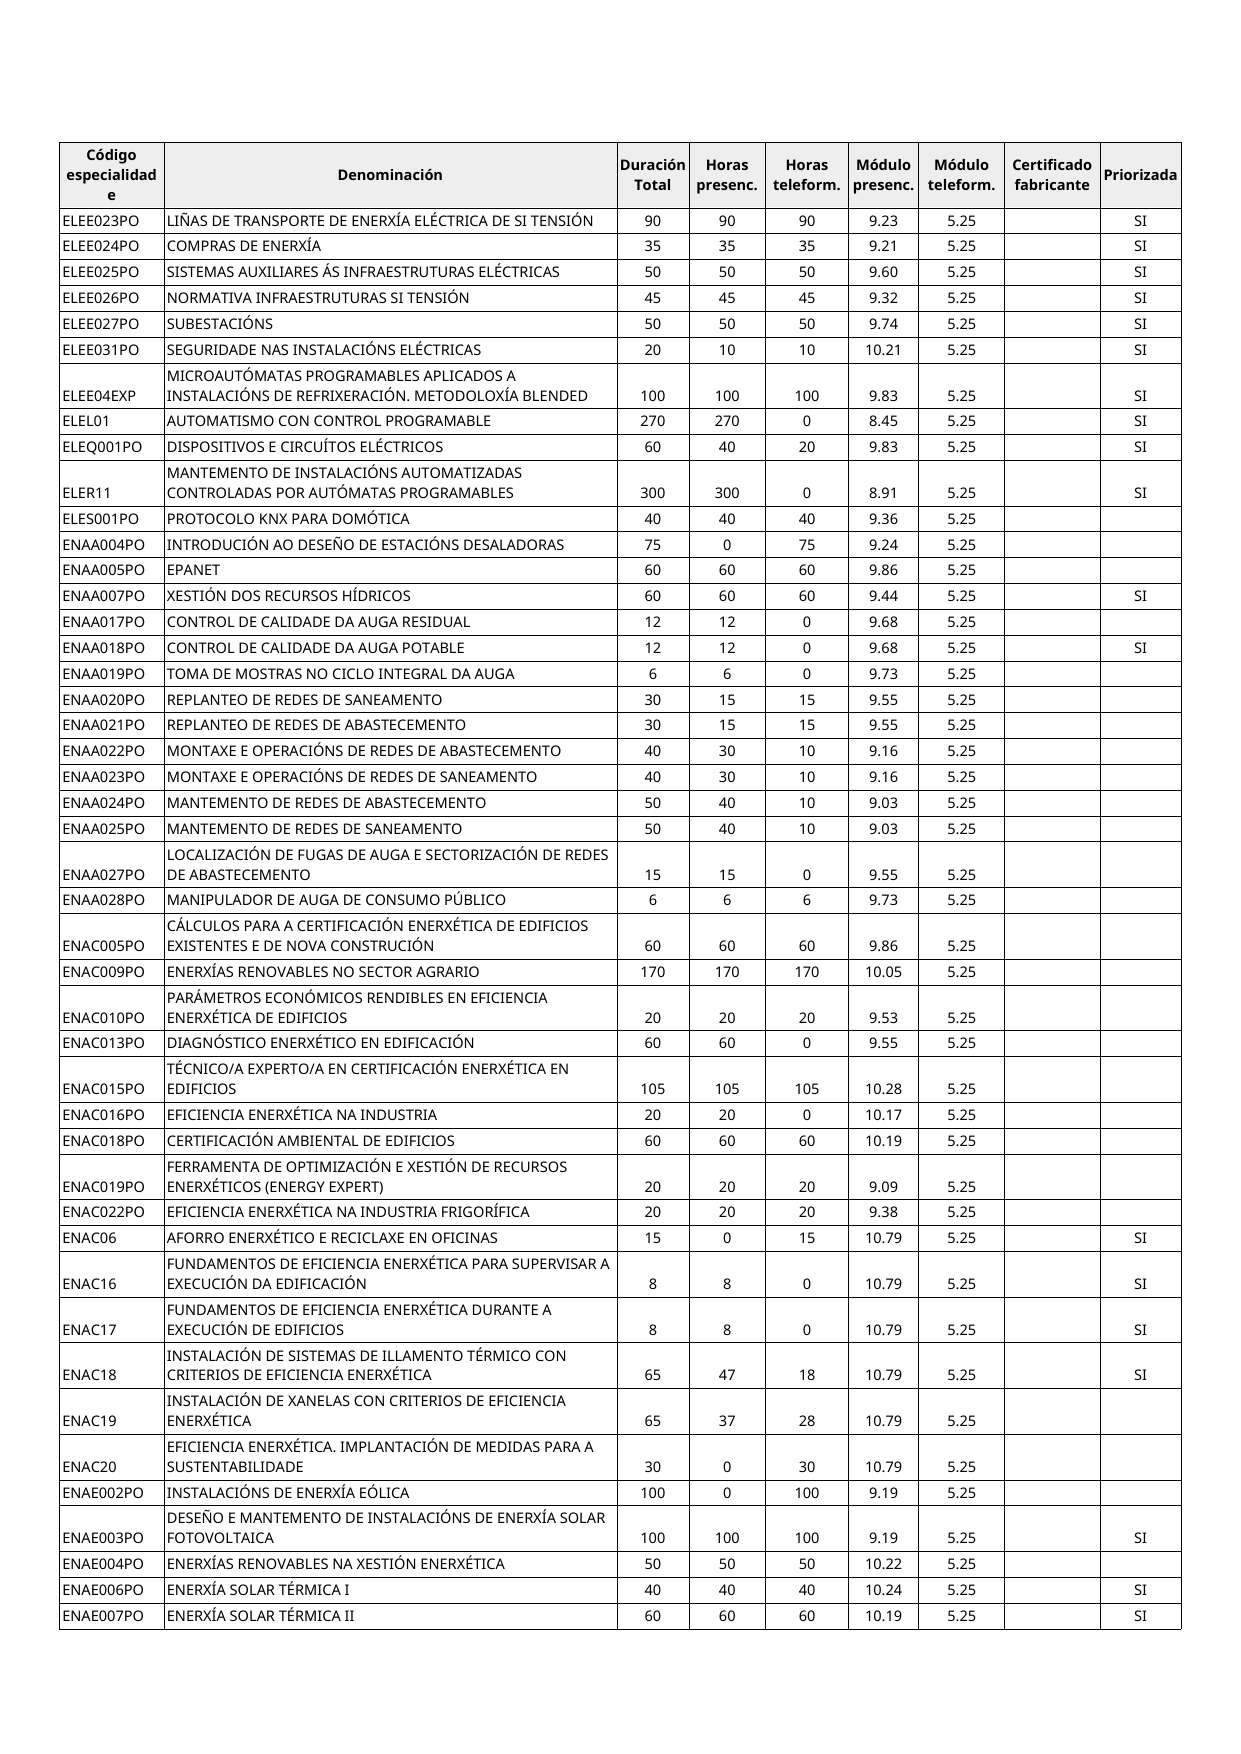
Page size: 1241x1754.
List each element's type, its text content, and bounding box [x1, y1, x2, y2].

table_cell DESEÑO E MANTEMENTO DE INSTALACIÓNS DE ENERXÍA SOLAR FOTOVOLTAICA [165, 1506, 617, 1551]
table_cell 40 [690, 507, 765, 531]
table_cell 20 [618, 1200, 689, 1225]
table_cell 10,22 [849, 1552, 918, 1577]
table_cell 0 [766, 662, 848, 686]
table_cell 5,25 [919, 1389, 1004, 1434]
table_cell [1005, 610, 1100, 635]
table_cell [1101, 1103, 1181, 1128]
table_cell [1005, 209, 1100, 233]
table_cell INSTALACIÓN DE SISTEMAS DE ILLAMENTO TÉRMICO CON CRITERIOS DE EFICIENCIA ENERXÉTICA [165, 1343, 617, 1388]
table_cell [1005, 713, 1100, 738]
table_cell 60 [618, 1031, 689, 1056]
table_cell 9,38 [849, 1200, 918, 1225]
table_cell 45 [618, 286, 689, 311]
table_cell [1101, 1200, 1181, 1225]
table_cell 15 [690, 687, 765, 712]
table_cell 15 [766, 1226, 848, 1251]
table_cell [1005, 687, 1100, 712]
table_cell 10,79 [849, 1298, 918, 1342]
table_cell [1005, 842, 1100, 887]
table_cell [1005, 1481, 1100, 1505]
table_header Horas presenc. [690, 143, 765, 207]
table_cell [1005, 888, 1100, 913]
table_cell SI [1101, 584, 1181, 609]
table_cell [1005, 960, 1100, 984]
table_cell 5,25 [919, 1435, 1004, 1479]
table_cell 5,25 [919, 1506, 1004, 1551]
table_cell 10,21 [849, 338, 918, 362]
table_cell ENAC016PO [60, 1103, 164, 1128]
table_cell 50 [618, 1552, 689, 1577]
table_cell 9,44 [849, 584, 918, 609]
table_cell [1101, 1435, 1181, 1479]
table_cell 5,25 [919, 234, 1004, 259]
table_cell 60 [690, 1031, 765, 1056]
table_cell 30 [690, 739, 765, 764]
table_cell 50 [618, 260, 689, 285]
table_cell 5,25 [919, 209, 1004, 233]
table_cell 5,25 [919, 409, 1004, 434]
table_cell 50 [766, 1552, 848, 1577]
table_cell 105 [690, 1057, 765, 1102]
table_cell 15 [690, 842, 765, 887]
table_cell ELEE04EXP [60, 364, 164, 408]
table_cell 65 [618, 1343, 689, 1388]
table_cell [1005, 461, 1100, 506]
table_cell 8 [690, 1252, 765, 1297]
table_cell [1005, 1435, 1100, 1479]
table_cell 20 [766, 1200, 848, 1225]
table_cell [1005, 1506, 1100, 1551]
table_cell 60 [618, 914, 689, 959]
table_cell 10,24 [849, 1578, 918, 1603]
table_cell [1005, 662, 1100, 686]
table_cell 5,25 [919, 1155, 1004, 1199]
table_cell ENAC16 [60, 1252, 164, 1297]
table_cell [1101, 1552, 1181, 1577]
table_cell 9,68 [849, 610, 918, 635]
table_cell ENAA018PO [60, 636, 164, 661]
table_cell SI [1101, 409, 1181, 434]
table_cell [1005, 532, 1100, 557]
table_cell 100 [618, 364, 689, 408]
table_cell [1101, 960, 1181, 984]
table_cell [1005, 765, 1100, 790]
table_cell ENAA024PO [60, 791, 164, 816]
table_cell [1005, 791, 1100, 816]
table_cell 90 [690, 209, 765, 233]
table_cell [1005, 1103, 1100, 1128]
table_cell ELER11 [60, 461, 164, 506]
table_cell 6 [766, 888, 848, 913]
table_cell 75 [766, 532, 848, 557]
table_cell 90 [618, 209, 689, 233]
table_cell 10 [766, 765, 848, 790]
table_cell 9,19 [849, 1481, 918, 1505]
table_cell [1005, 1578, 1100, 1603]
table_cell 5,25 [919, 286, 1004, 311]
table_header Priorizada [1101, 143, 1181, 207]
table_cell 5,25 [919, 610, 1004, 635]
table_cell 5,25 [919, 713, 1004, 738]
table_cell 50 [766, 260, 848, 285]
table_cell 5,25 [919, 636, 1004, 661]
table_cell 9,55 [849, 687, 918, 712]
table_cell 9,16 [849, 739, 918, 764]
table_cell [1005, 364, 1100, 408]
table_cell 5,25 [919, 507, 1004, 531]
table_cell ENAA017PO [60, 610, 164, 635]
table_cell 9,36 [849, 507, 918, 531]
table_cell 45 [766, 286, 848, 311]
table_cell TÉCNICO/A EXPERTO/A EN CERTIFICACIÓN ENERXÉTICA EN EDIFICIOS [165, 1057, 617, 1102]
table_cell [1101, 817, 1181, 841]
table_cell ELEE026PO [60, 286, 164, 311]
table_cell [1005, 409, 1100, 434]
table_cell 10,19 [849, 1604, 918, 1628]
table_cell [1005, 1552, 1100, 1577]
table_cell 0 [766, 1252, 848, 1297]
table_cell XESTIÓN DOS RECURSOS HÍDRICOS [165, 584, 617, 609]
table_cell [1005, 286, 1100, 311]
table_cell 5,25 [919, 558, 1004, 583]
table_cell 0 [766, 461, 848, 506]
table_cell 9,68 [849, 636, 918, 661]
table_cell 9,03 [849, 791, 918, 816]
table_cell 10 [766, 338, 848, 362]
table_cell 30 [690, 765, 765, 790]
table_cell 9,55 [849, 713, 918, 738]
table_cell SI [1101, 636, 1181, 661]
table_cell ENAC18 [60, 1343, 164, 1388]
table_cell [1005, 1129, 1100, 1153]
table_cell 8,45 [849, 409, 918, 434]
table_cell INSTALACIÓN DE XANELAS CON CRITERIOS DE EFICIENCIA ENERXÉTICA [165, 1389, 617, 1434]
table_cell 60 [690, 558, 765, 583]
table_cell 50 [690, 312, 765, 337]
table_cell [1005, 584, 1100, 609]
table_cell 35 [618, 234, 689, 259]
table_cell 50 [618, 791, 689, 816]
table_cell [1005, 739, 1100, 764]
table_cell LOCALIZACIÓN DE FUGAS DE AUGA E SECTORIZACIÓN DE REDES DE ABASTECEMENTO [165, 842, 617, 887]
table_cell 5,25 [919, 791, 1004, 816]
table_cell 5,25 [919, 1252, 1004, 1297]
table_cell ENAC019PO [60, 1155, 164, 1199]
table_header Módulo teleform. [919, 143, 1004, 207]
table_cell 5,25 [919, 1200, 1004, 1225]
table_cell ENAA028PO [60, 888, 164, 913]
table_cell 105 [618, 1057, 689, 1102]
table_cell SI [1101, 1343, 1181, 1388]
table_cell 0 [690, 1435, 765, 1479]
table_cell 9,19 [849, 1506, 918, 1551]
table_cell [1101, 507, 1181, 531]
table_cell [1005, 507, 1100, 531]
table_cell 40 [766, 1578, 848, 1603]
table_cell ENAA021PO [60, 713, 164, 738]
table_cell 0 [766, 610, 848, 635]
table_cell 10 [690, 338, 765, 362]
table_cell 65 [618, 1389, 689, 1434]
table_cell 9,73 [849, 888, 918, 913]
table_cell 9,03 [849, 817, 918, 841]
table_cell INSTALACIÓNS DE ENERXÍA EÓLICA [165, 1481, 617, 1505]
table_cell 60 [690, 914, 765, 959]
table_cell 50 [690, 1552, 765, 1577]
table_cell [1005, 1031, 1100, 1056]
table_cell 9,23 [849, 209, 918, 233]
table_cell ENERXÍAS RENOVABLES NO SECTOR AGRARIO [165, 960, 617, 984]
table_cell [1101, 610, 1181, 635]
table_cell [1101, 914, 1181, 959]
table_cell INTRODUCIÓN AO DESEÑO DE ESTACIÓNS DESALADORAS [165, 532, 617, 557]
table_cell 8 [618, 1252, 689, 1297]
table_cell 6 [690, 662, 765, 686]
table_cell 5,25 [919, 260, 1004, 285]
table_cell PARÁMETROS ECONÓMICOS RENDIBLES EN EFICIENCIA ENERXÉTICA DE EDIFICIOS [165, 986, 617, 1030]
table_cell ENAA022PO [60, 739, 164, 764]
table_cell 9,83 [849, 364, 918, 408]
table_cell SI [1101, 234, 1181, 259]
table_cell 60 [618, 1604, 689, 1628]
table_cell 8 [618, 1298, 689, 1342]
table_cell 0 [690, 1226, 765, 1251]
table_cell 12 [618, 636, 689, 661]
table_cell 40 [618, 739, 689, 764]
table_cell [1101, 558, 1181, 583]
table_cell 9,55 [849, 842, 918, 887]
table_cell 100 [690, 364, 765, 408]
table_cell 5,25 [919, 914, 1004, 959]
table_cell 5,25 [919, 1578, 1004, 1603]
table_cell 0 [766, 842, 848, 887]
table_cell SI [1101, 461, 1181, 506]
table_cell 5,25 [919, 1226, 1004, 1251]
table_cell 60 [618, 1129, 689, 1153]
table_cell [1005, 260, 1100, 285]
table_cell 105 [766, 1057, 848, 1102]
table_cell 10,79 [849, 1343, 918, 1388]
table_cell TOMA DE MOSTRAS NO CICLO INTEGRAL DA AUGA [165, 662, 617, 686]
table_cell 5,25 [919, 739, 1004, 764]
table_cell [1005, 636, 1100, 661]
table_cell 9,74 [849, 312, 918, 337]
table_cell 5,25 [919, 461, 1004, 506]
table_cell ENAC013PO [60, 1031, 164, 1056]
table_cell 0 [766, 1298, 848, 1342]
table_cell [1005, 1389, 1100, 1434]
table_cell [1101, 986, 1181, 1030]
table_cell [1101, 687, 1181, 712]
table_cell 5,25 [919, 1103, 1004, 1128]
table_cell 5,25 [919, 1604, 1004, 1628]
table_cell 40 [690, 817, 765, 841]
table_cell CERTIFICACIÓN AMBIENTAL DE EDIFICIOS [165, 1129, 617, 1153]
table_cell CONTROL DE CALIDADE DA AUGA POTABLE [165, 636, 617, 661]
table_cell 0 [690, 532, 765, 557]
table_header Duración Total [618, 143, 689, 207]
table_cell 5,25 [919, 1129, 1004, 1153]
table_cell 5,25 [919, 1481, 1004, 1505]
table_cell 20 [766, 1155, 848, 1199]
table_cell ENAA027PO [60, 842, 164, 887]
table_cell [1005, 914, 1100, 959]
table_cell 5,25 [919, 1057, 1004, 1102]
table_cell ELEE024PO [60, 234, 164, 259]
table_cell [1101, 765, 1181, 790]
table_cell [1005, 558, 1100, 583]
table_cell 60 [766, 584, 848, 609]
table_cell [1005, 338, 1100, 362]
table_cell 40 [618, 765, 689, 790]
table_cell 270 [690, 409, 765, 434]
table_cell 40 [618, 507, 689, 531]
table_cell 50 [618, 312, 689, 337]
table_cell MANTEMENTO DE INSTALACIÓNS AUTOMATIZADAS CONTROLADAS POR AUTÓMATAS PROGRAMABLES [165, 461, 617, 506]
table_cell [1101, 888, 1181, 913]
table_cell MONTAXE E OPERACIÓNS DE REDES DE ABASTECEMENTO [165, 739, 617, 764]
table_cell CONTROL DE CALIDADE DA AUGA RESIDUAL [165, 610, 617, 635]
table_cell 10,79 [849, 1389, 918, 1434]
table_cell 60 [690, 1604, 765, 1628]
table_cell ENAC17 [60, 1298, 164, 1342]
table_cell PROTOCOLO KNX PARA DOMÓTICA [165, 507, 617, 531]
table_cell ENAA004PO [60, 532, 164, 557]
table_cell SI [1101, 1298, 1181, 1342]
table_cell 5,25 [919, 1552, 1004, 1577]
table_cell 9,16 [849, 765, 918, 790]
table_cell 15 [618, 1226, 689, 1251]
table_cell EFICIENCIA ENERXÉTICA NA INDUSTRIA FRIGORÍFICA [165, 1200, 617, 1225]
table_cell [1005, 312, 1100, 337]
table_cell SI [1101, 312, 1181, 337]
table_cell MONTAXE E OPERACIÓNS DE REDES DE SANEAMENTO [165, 765, 617, 790]
table_cell 20 [618, 338, 689, 362]
table_cell 90 [766, 209, 848, 233]
table_cell 5,25 [919, 312, 1004, 337]
table_cell COMPRAS DE ENERXÍA [165, 234, 617, 259]
table_cell 5,25 [919, 338, 1004, 362]
table_cell 6 [618, 662, 689, 686]
table_cell 9,83 [849, 435, 918, 460]
table_cell 20 [690, 1200, 765, 1225]
table_cell SISTEMAS AUXILIARES ÁS INFRAESTRUTURAS ELÉCTRICAS [165, 260, 617, 285]
table_cell 20 [690, 986, 765, 1030]
table_cell EPANET [165, 558, 617, 583]
table_cell REPLANTEO DE REDES DE SANEAMENTO [165, 687, 617, 712]
table_cell 15 [766, 687, 848, 712]
table_cell 60 [766, 1604, 848, 1628]
table_cell [1005, 1057, 1100, 1102]
table_cell [1005, 1155, 1100, 1199]
table_cell [1101, 1031, 1181, 1056]
table_cell 35 [766, 234, 848, 259]
table_cell 40 [766, 507, 848, 531]
table_cell ENERXÍA SOLAR TÉRMICA I [165, 1578, 617, 1603]
table_cell ENAE003PO [60, 1506, 164, 1551]
table_cell 5,25 [919, 888, 1004, 913]
table_cell 15 [690, 713, 765, 738]
table_cell 170 [766, 960, 848, 984]
table_cell SI [1101, 435, 1181, 460]
table_cell 5,25 [919, 960, 1004, 984]
table_header Horas teleform. [766, 143, 848, 207]
table_cell 30 [618, 687, 689, 712]
table_cell [1101, 1057, 1181, 1102]
table_cell [1005, 1298, 1100, 1342]
table_cell 50 [690, 260, 765, 285]
table_cell SI [1101, 209, 1181, 233]
table_cell ENAC010PO [60, 986, 164, 1030]
table_header Código especialidade [60, 143, 164, 207]
table_cell 20 [766, 986, 848, 1030]
table_cell ENAA019PO [60, 662, 164, 686]
table_cell ENERXÍAS RENOVABLES NA XESTIÓN ENERXÉTICA [165, 1552, 617, 1577]
table_cell 30 [618, 1435, 689, 1479]
table_cell 20 [618, 1155, 689, 1199]
table_cell 5,25 [919, 687, 1004, 712]
table_cell 6 [690, 888, 765, 913]
table_cell ENAC005PO [60, 914, 164, 959]
table_cell 170 [618, 960, 689, 984]
table_cell 5,25 [919, 817, 1004, 841]
table_cell DIAGNÓSTICO ENERXÉTICO EN EDIFICACIÓN [165, 1031, 617, 1056]
table_cell 10,79 [849, 1435, 918, 1479]
table_cell 12 [618, 610, 689, 635]
table_cell SUBESTACIÓNS [165, 312, 617, 337]
table_cell 170 [690, 960, 765, 984]
table_cell [1101, 1155, 1181, 1199]
table_cell 60 [690, 1129, 765, 1153]
table_cell MANTEMENTO DE REDES DE SANEAMENTO [165, 817, 617, 841]
table_cell 6 [618, 888, 689, 913]
table_cell ENAA020PO [60, 687, 164, 712]
table_cell [1101, 1129, 1181, 1153]
table_cell 300 [690, 461, 765, 506]
table_cell 40 [690, 791, 765, 816]
table_cell 5,25 [919, 435, 1004, 460]
table_cell ENAE004PO [60, 1552, 164, 1577]
table_cell 100 [766, 364, 848, 408]
table_cell ENAA023PO [60, 765, 164, 790]
table_cell 100 [766, 1481, 848, 1505]
table_cell 9,60 [849, 260, 918, 285]
table_cell 60 [766, 1129, 848, 1153]
table_cell 75 [618, 532, 689, 557]
table_cell 10 [766, 817, 848, 841]
table_cell SI [1101, 1252, 1181, 1297]
table_cell 9,32 [849, 286, 918, 311]
table_cell CÁLCULOS PARA A CERTIFICACIÓN ENERXÉTICA DE EDIFICIOS EXISTENTES E DE NOVA CONSTRUCIÓN [165, 914, 617, 959]
table_cell 300 [618, 461, 689, 506]
table_cell 20 [690, 1103, 765, 1128]
table_cell 9,09 [849, 1155, 918, 1199]
table_cell ENAC022PO [60, 1200, 164, 1225]
table_cell 10,79 [849, 1252, 918, 1297]
table_cell 30 [618, 713, 689, 738]
table_header Denominación [165, 143, 617, 207]
table_cell ELEL01 [60, 409, 164, 434]
table_cell ELEQ001PO [60, 435, 164, 460]
table_cell FERRAMENTA DE OPTIMIZACIÓN E XESTIÓN DE RECURSOS ENERXÉTICOS (ENERGY EXPERT) [165, 1155, 617, 1199]
table_cell ELES001PO [60, 507, 164, 531]
table_cell 9,53 [849, 986, 918, 1030]
table_cell ELEE031PO [60, 338, 164, 362]
table_cell ENAA005PO [60, 558, 164, 583]
table_cell 0 [766, 1031, 848, 1056]
table_cell ENAC018PO [60, 1129, 164, 1153]
table_cell [1101, 662, 1181, 686]
table_cell 5,25 [919, 584, 1004, 609]
table_cell 40 [618, 1578, 689, 1603]
table_cell EFICIENCIA ENERXÉTICA NA INDUSTRIA [165, 1103, 617, 1128]
table_cell SI [1101, 1226, 1181, 1251]
table_cell 35 [690, 234, 765, 259]
table_cell ENAC20 [60, 1435, 164, 1479]
table_cell 37 [690, 1389, 765, 1434]
table_cell 10,17 [849, 1103, 918, 1128]
table_cell 20 [690, 1155, 765, 1199]
table_cell 18 [766, 1343, 848, 1388]
table_cell ENAE002PO [60, 1481, 164, 1505]
table_cell NORMATIVA INFRAESTRUTURAS SI TENSIÓN [165, 286, 617, 311]
table_cell [1101, 1481, 1181, 1505]
table_cell 5,25 [919, 986, 1004, 1030]
table_cell FUNDAMENTOS DE EFICIENCIA ENERXÉTICA PARA SUPERVISAR A EXECUCIÓN DA EDIFICACIÓN [165, 1252, 617, 1297]
table_cell 0 [690, 1481, 765, 1505]
table_cell 40 [690, 1578, 765, 1603]
table_cell SI [1101, 286, 1181, 311]
table_cell ENERXÍA SOLAR TÉRMICA II [165, 1604, 617, 1628]
table_cell 28 [766, 1389, 848, 1434]
table_cell SI [1101, 338, 1181, 362]
table_cell [1005, 435, 1100, 460]
table_header Módulo presenc. [849, 143, 918, 207]
table_cell 10,19 [849, 1129, 918, 1153]
table_cell 60 [618, 584, 689, 609]
table_cell [1005, 986, 1100, 1030]
table_cell SI [1101, 1506, 1181, 1551]
table_cell [1005, 1252, 1100, 1297]
table_cell SI [1101, 1604, 1181, 1628]
table_cell 5,25 [919, 765, 1004, 790]
table_cell DISPOSITIVOS E CIRCUÍTOS ELÉCTRICOS [165, 435, 617, 460]
table_header Certificado fabricante [1005, 143, 1100, 207]
table_cell 0 [766, 1103, 848, 1128]
table_cell [1005, 1343, 1100, 1388]
table_cell 10,05 [849, 960, 918, 984]
table_cell MANIPULADOR DE AUGA DE CONSUMO PÚBLICO [165, 888, 617, 913]
table_cell 60 [766, 914, 848, 959]
table_cell 5,25 [919, 1031, 1004, 1056]
table_cell SI [1101, 364, 1181, 408]
table_cell ENAE006PO [60, 1578, 164, 1603]
table_cell 20 [766, 435, 848, 460]
table_cell 60 [690, 584, 765, 609]
table_cell 9,86 [849, 558, 918, 583]
table_cell 100 [766, 1506, 848, 1551]
table_cell 8,91 [849, 461, 918, 506]
table_cell [1005, 1226, 1100, 1251]
table_cell 100 [618, 1481, 689, 1505]
table_cell [1101, 532, 1181, 557]
table_cell 60 [766, 558, 848, 583]
table_cell ELEE023PO [60, 209, 164, 233]
table_cell 60 [618, 435, 689, 460]
table_cell ENAC19 [60, 1389, 164, 1434]
table_cell MICROAUTÓMATAS PROGRAMABLES APLICADOS A INSTALACIÓNS DE REFRIXERACIÓN. METODOLOXÍA BLENDED [165, 364, 617, 408]
table_cell [1005, 817, 1100, 841]
table_cell [1101, 739, 1181, 764]
table_cell 30 [766, 1435, 848, 1479]
table_cell 47 [690, 1343, 765, 1388]
table_cell ELEE027PO [60, 312, 164, 337]
table_cell 9,21 [849, 234, 918, 259]
table_cell EFICIENCIA ENERXÉTICA. IMPLANTACIÓN DE MEDIDAS PARA A SUSTENTABILIDADE [165, 1435, 617, 1479]
table_cell AFORRO ENERXÉTICO E RECICLAXE EN OFICINAS [165, 1226, 617, 1251]
table_cell 50 [618, 817, 689, 841]
table_cell 5,25 [919, 1298, 1004, 1342]
table_cell SI [1101, 260, 1181, 285]
table_cell 270 [618, 409, 689, 434]
table_cell ENAA007PO [60, 584, 164, 609]
table_cell 45 [690, 286, 765, 311]
table_cell SEGURIDADE NAS INSTALACIÓNS ELÉCTRICAS [165, 338, 617, 362]
table_cell [1101, 842, 1181, 887]
table_cell 0 [766, 409, 848, 434]
table_cell 15 [618, 842, 689, 887]
table_cell FUNDAMENTOS DE EFICIENCIA ENERXÉTICA DURANTE A EXECUCIÓN DE EDIFICIOS [165, 1298, 617, 1342]
table_cell 9,73 [849, 662, 918, 686]
table_cell 100 [618, 1506, 689, 1551]
table_cell 10,79 [849, 1226, 918, 1251]
table_cell [1101, 791, 1181, 816]
table_cell ELEE025PO [60, 260, 164, 285]
table_cell 8 [690, 1298, 765, 1342]
table_cell 10 [766, 791, 848, 816]
table_cell ENAE007PO [60, 1604, 164, 1628]
table_cell 20 [618, 1103, 689, 1128]
table_cell AUTOMATISMO CON CONTROL PROGRAMABLE [165, 409, 617, 434]
table_cell 5,25 [919, 364, 1004, 408]
table_cell ENAC06 [60, 1226, 164, 1251]
table_cell [1101, 713, 1181, 738]
table_cell 40 [690, 435, 765, 460]
table_cell [1005, 234, 1100, 259]
table_cell 10,28 [849, 1057, 918, 1102]
table_cell 5,25 [919, 532, 1004, 557]
table_cell [1101, 1389, 1181, 1434]
table_cell 20 [618, 986, 689, 1030]
table_cell 0 [766, 636, 848, 661]
table_cell 5,25 [919, 1343, 1004, 1388]
table_cell 5,25 [919, 842, 1004, 887]
table_cell ENAA025PO [60, 817, 164, 841]
table_cell 12 [690, 636, 765, 661]
table_cell 9,55 [849, 1031, 918, 1056]
table_cell 100 [690, 1506, 765, 1551]
table_cell MANTEMENTO DE REDES DE ABASTECEMENTO [165, 791, 617, 816]
table_cell [1005, 1200, 1100, 1225]
table_cell REPLANTEO DE REDES DE ABASTECEMENTO [165, 713, 617, 738]
table_cell ENAC009PO [60, 960, 164, 984]
table_cell 50 [766, 312, 848, 337]
table_cell 60 [618, 558, 689, 583]
table_cell 10 [766, 739, 848, 764]
table_cell 15 [766, 713, 848, 738]
table_cell 9,24 [849, 532, 918, 557]
table_cell 12 [690, 610, 765, 635]
table_cell 5,25 [919, 662, 1004, 686]
table_cell SI [1101, 1578, 1181, 1603]
table_cell [1005, 1604, 1100, 1628]
table_cell ENAC015PO [60, 1057, 164, 1102]
table_cell 9,86 [849, 914, 918, 959]
table_cell LIÑAS DE TRANSPORTE DE ENERXÍA ELÉCTRICA DE SI TENSIÓN [165, 209, 617, 233]
